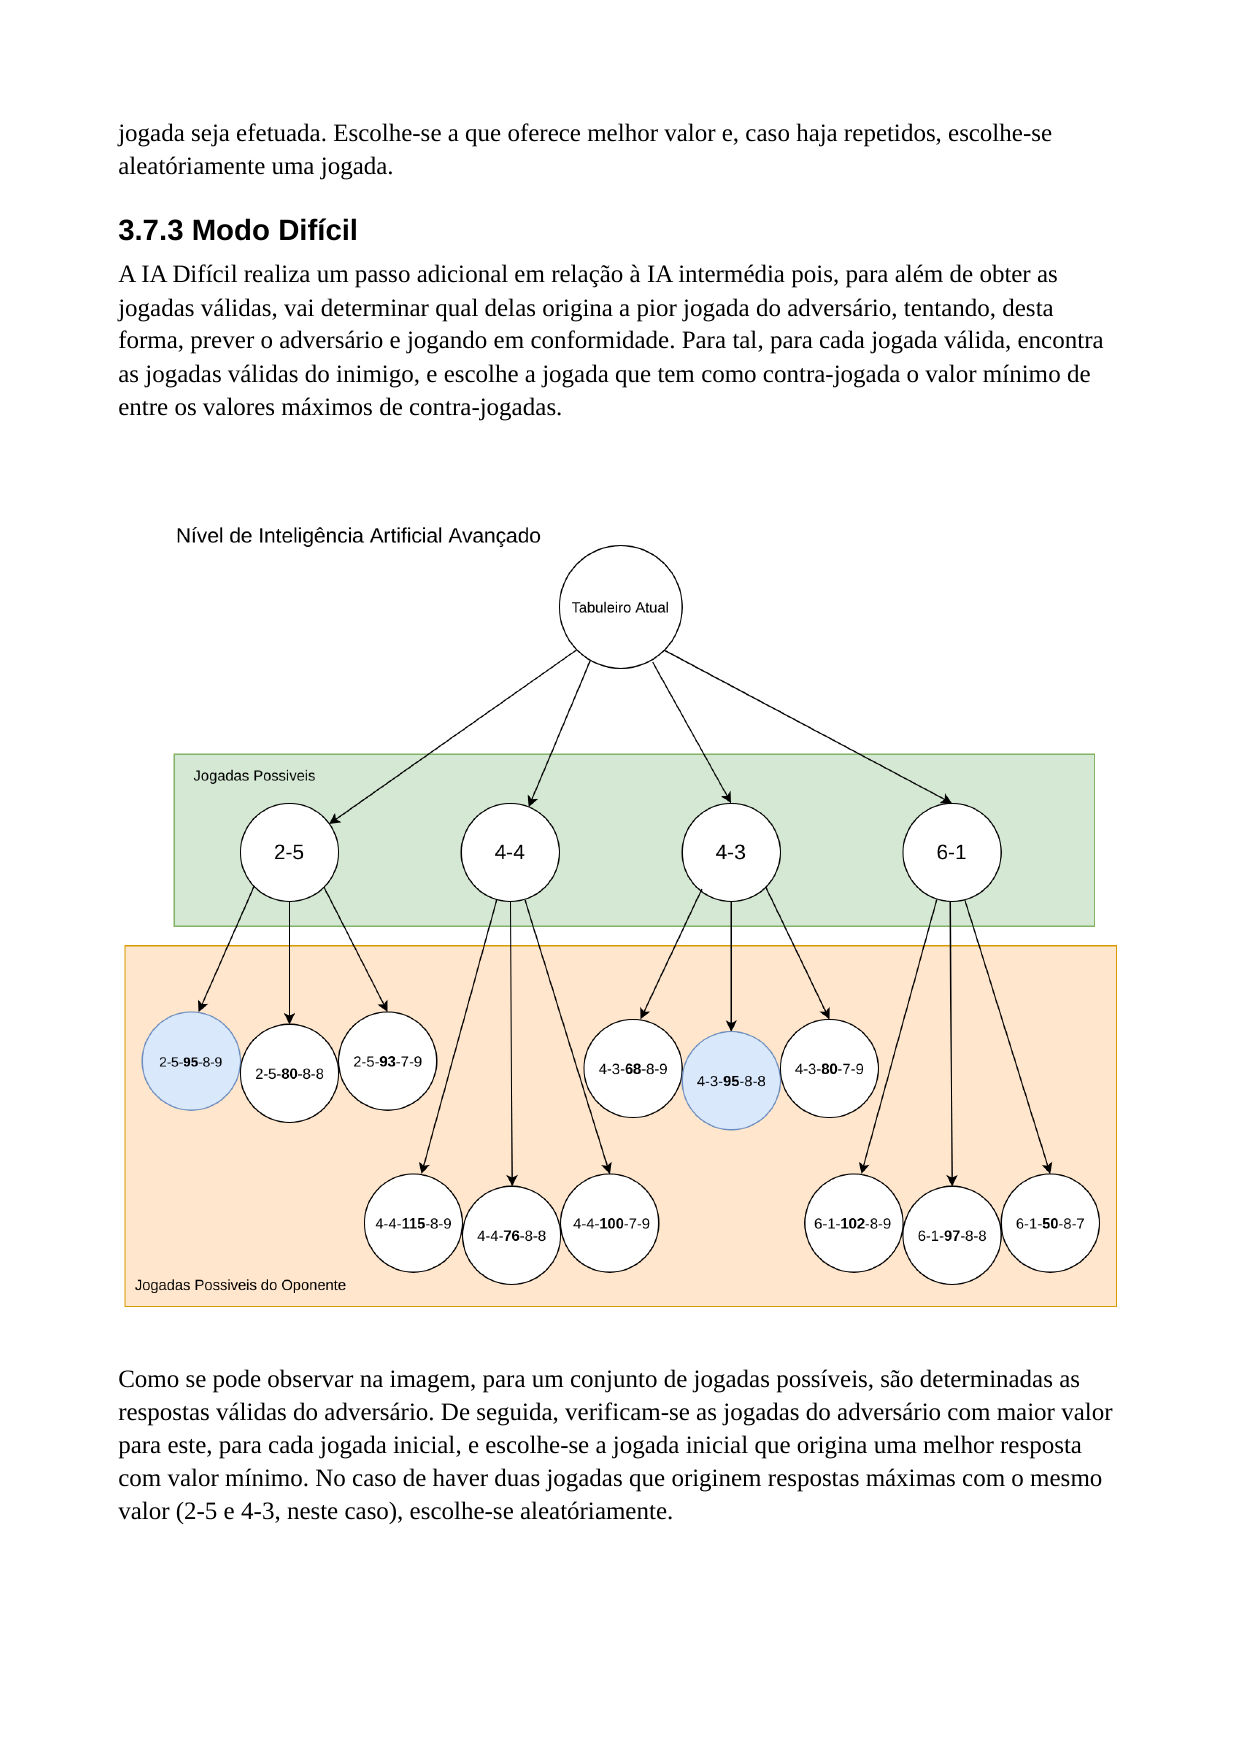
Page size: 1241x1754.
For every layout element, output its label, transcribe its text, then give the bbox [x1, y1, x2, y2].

text jogada seja efetuada. Escolhe-se a que oferece melhor valor e, caso haja repetidos, escolhe-se aleatóriamente uma jogada. [118, 118, 1122, 180]
subtitle 3.7.3 Modo Difícil [118, 213, 1122, 247]
picture [118, 514, 1123, 1313]
text Como se pode observar na imagem, para um conjunto de jogadas possíveis, são determinadas as respostas válidas do adversário. De seguida, verificam-se as jogadas do adversário com maior valor para este, para cada jogada inicial, e escolhe-se a jogada inicial que origina uma melhor resposta com valor mínimo. No caso de haver duas jogadas que originem respostas máximas com o mesmo valor (2-5 e 4-3, neste caso), escolhe-se aleatóriamente. [118, 1364, 1122, 1525]
text A IA Difícil realiza um passo adicional em relação à IA intermédia pois, para além de obter as jogadas válidas, vai determinar qual delas origina a pior jogada do adversário, tentando, desta forma, prever o adversário e jogando em conformidade. Para tal, para cada jogada válida, encontra as jogadas válidas do inimigo, e escolhe a jogada que tem como contra-jogada o valor mínimo de entre os valores máximos de contra-jogadas. [118, 259, 1122, 420]
